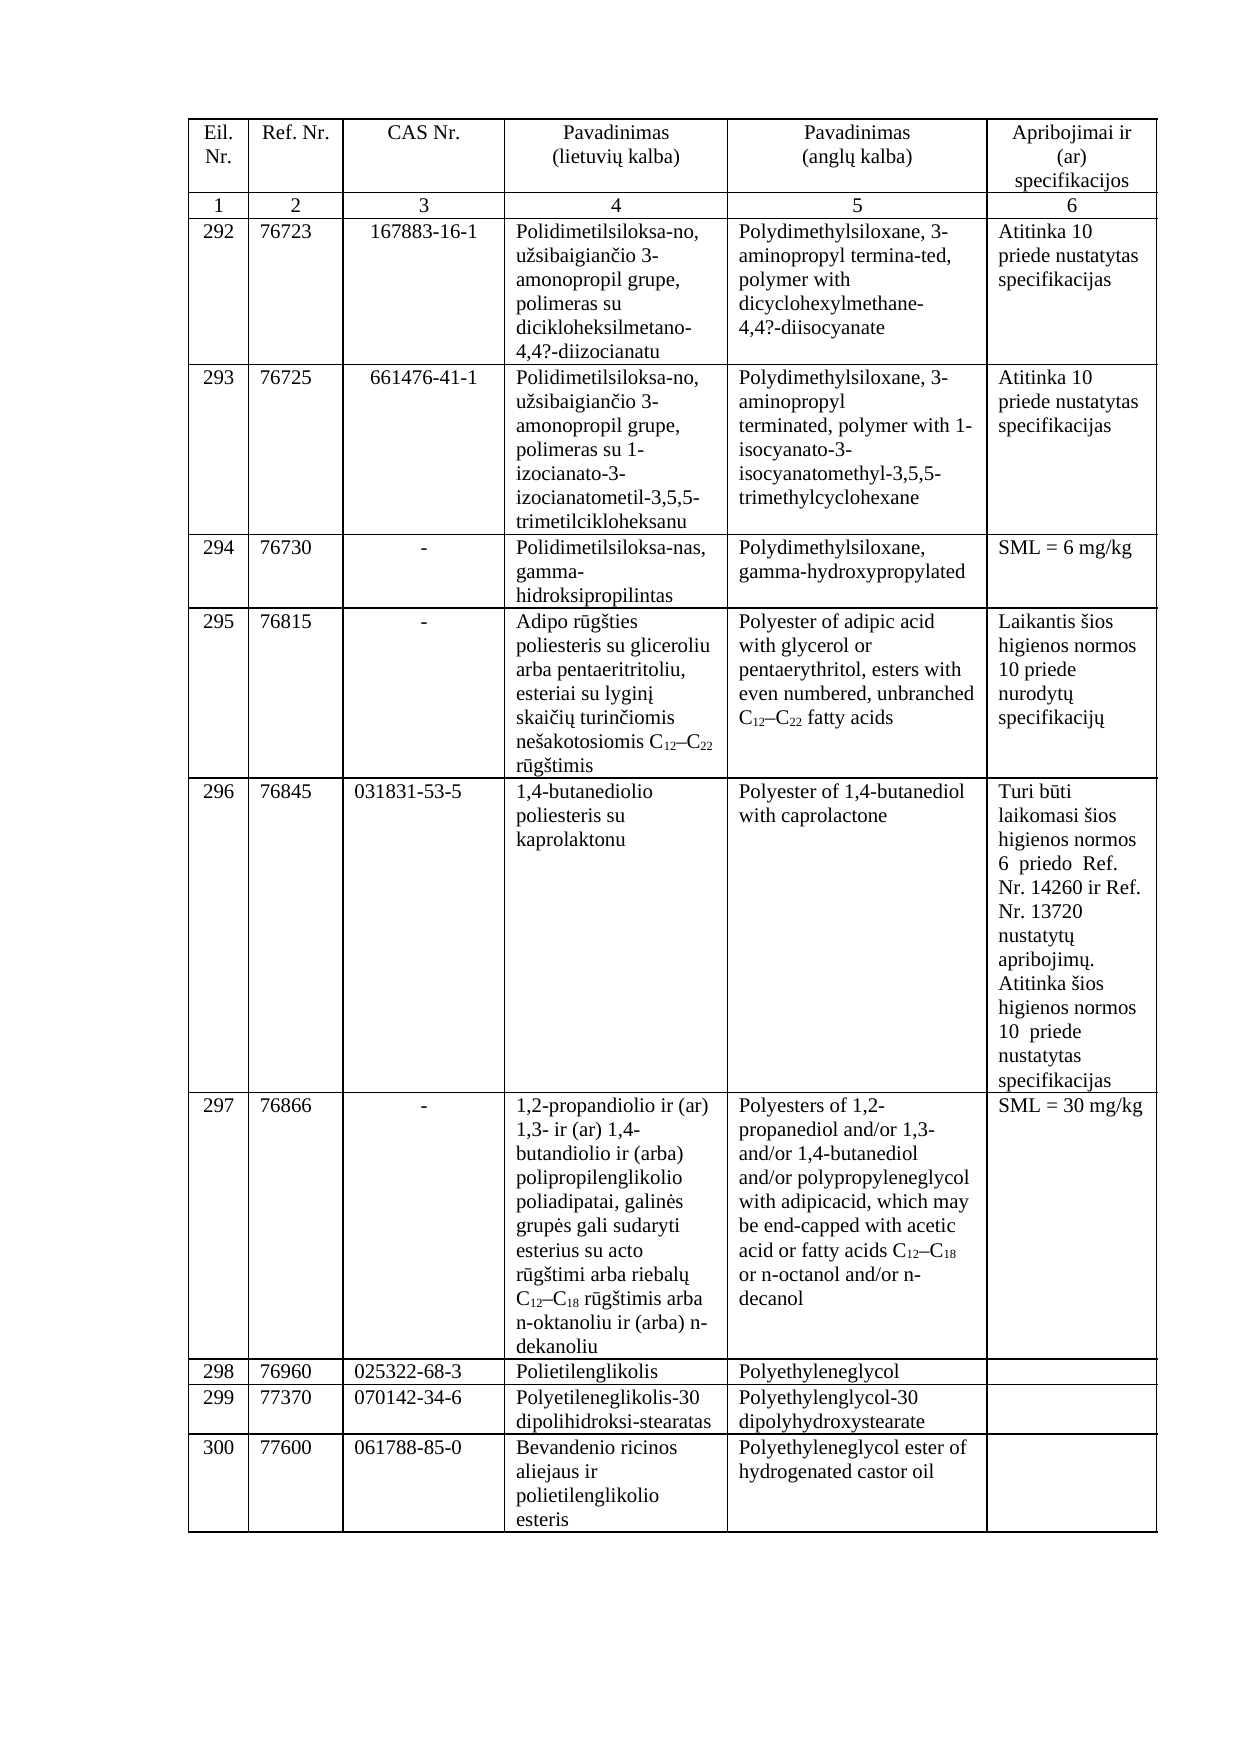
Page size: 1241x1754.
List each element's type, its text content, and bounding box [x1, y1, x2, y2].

table_header Pavadinimas (lietuvių kalba) [505, 120, 727, 192]
table_cell Polyetileneglikolis-30 dipolihidroksi-stearatas [505, 1385, 727, 1433]
table_cell 031831-53-5 [344, 779, 504, 1092]
table_cell 292 [189, 219, 248, 363]
table_cell [988, 1360, 1156, 1383]
table_cell - [344, 535, 504, 607]
table_cell 76723 [249, 219, 342, 363]
table_cell 76866 [249, 1093, 342, 1358]
table_cell 070142-34-6 [344, 1385, 504, 1433]
table_cell Polietilenglikolis [505, 1360, 727, 1383]
table_cell 3 [344, 193, 504, 217]
table_cell Polyethylenglycol-30 dipolyhydroxystearate [728, 1385, 986, 1433]
table_cell 297 [189, 1093, 248, 1358]
table_cell 76725 [249, 365, 342, 533]
table_cell - [344, 609, 504, 777]
table_cell Polyester of 1,4-butanediol with caprolactone [728, 779, 986, 1092]
table_cell 76845 [249, 779, 342, 1092]
table_cell 299 [189, 1385, 248, 1433]
table_header Pavadinimas (anglų kalba) [728, 120, 986, 192]
table_header Apribojimai ir (ar) specifikacijos [988, 120, 1156, 192]
table_header CAS Nr. [344, 120, 504, 192]
table_cell Atitinka 10 priede nustatytas specifikacijas [988, 365, 1156, 533]
table_cell 295 [189, 609, 248, 777]
table_cell Turi būti laikomasi šios higienos normos 6 priedo Ref. Nr. 14260 ir Ref. Nr. 13720 nustatytų apribojimų. Atitinka šios higienos normos 10 priede nustatytas specifikacijas [988, 779, 1156, 1092]
table_cell SML = 6 mg/kg [988, 535, 1156, 607]
table_cell 1 [189, 193, 248, 217]
table_cell Polidimetilsiloksa-no, užsibaigiančio 3-amonopropil grupe, polimeras su dicikloheksilmetano-4,4?-diizocianatu [505, 219, 727, 363]
table_cell Bevandenio ricinos aliejaus ir polietilenglikolio esteris [505, 1435, 727, 1531]
table_cell 300 [189, 1435, 248, 1531]
table_cell 77600 [249, 1435, 342, 1531]
table_header Eil. Nr. [189, 120, 248, 192]
table_cell 4 [505, 193, 727, 217]
table_cell [988, 1435, 1156, 1531]
table_cell 5 [728, 193, 986, 217]
table_cell 293 [189, 365, 248, 533]
table_header Ref. Nr. [249, 120, 342, 192]
table_cell Polydimethylsiloxane, 3-aminopropyl termina-ted, polymer with dicyclohexylmethane- 4,4?-diisocyanate [728, 219, 986, 363]
table_cell 76815 [249, 609, 342, 777]
table_cell Polidimetilsiloksa-nas, gamma-hidroksipropilintas [505, 535, 727, 607]
table_cell [988, 1385, 1156, 1433]
table_cell Polydimethylsiloxane, 3-aminopropyl terminated, polymer with 1-isocyanato-3-isocyanatomethyl-3,5,5-trimethylcyclohexane [728, 365, 986, 533]
table_cell Polidimetilsiloksa-no, užsibaigiančio 3-amonopropil grupe, polimeras su 1-izocianato-3-izocianatometil-3,5,5-trimetilcikloheksanu [505, 365, 727, 533]
table_cell Polyester of adipic acid with glycerol or pentaerythritol, esters with even numbered, unbranched C12–C22 fatty acids [728, 609, 986, 777]
table_cell 025322-68-3 [344, 1360, 504, 1383]
table_cell Polyethyleneglycol [728, 1360, 986, 1383]
table_cell 76960 [249, 1360, 342, 1383]
table_cell 77370 [249, 1385, 342, 1433]
table_cell 298 [189, 1360, 248, 1383]
table_cell Laikantis šios higienos normos 10 priede nurodytų specifikacijų [988, 609, 1156, 777]
table_cell Polyesters of 1,2-propanediol and/or 1,3- and/or 1,4-butanediol and/or polypropyleneglycol with adipicacid, which may be end-capped with acetic acid or fatty acids C12–C18 or n-octanol and/or n-decanol [728, 1093, 986, 1358]
table_cell 2 [249, 193, 342, 217]
table_cell 76730 [249, 535, 342, 607]
table_cell Polydimethylsiloxane, gamma-hydroxypropylated [728, 535, 986, 607]
table_cell - [344, 1093, 504, 1358]
table_cell Atitinka 10 priede nustatytas specifikacijas [988, 219, 1156, 363]
table_cell 661476-41-1 [344, 365, 504, 533]
table_cell 6 [988, 193, 1156, 217]
table_cell Polyethyleneglycol ester of hydrogenated castor oil [728, 1435, 986, 1531]
table_cell 294 [189, 535, 248, 607]
table_cell Adipo rūgšties poliesteris su gliceroliu arba pentaeritritoliu, esteriai su lyginį skaičių turinčiomis nešakotosiomis C12–C22 rūgštimis [505, 609, 727, 777]
table_cell 061788-85-0 [344, 1435, 504, 1531]
table_cell SML = 30 mg/kg [988, 1093, 1156, 1358]
table_cell 296 [189, 779, 248, 1092]
table_cell 1,4-butanediolio poliesteris su kaprolaktonu [505, 779, 727, 1092]
table_cell 167883-16-1 [344, 219, 504, 363]
